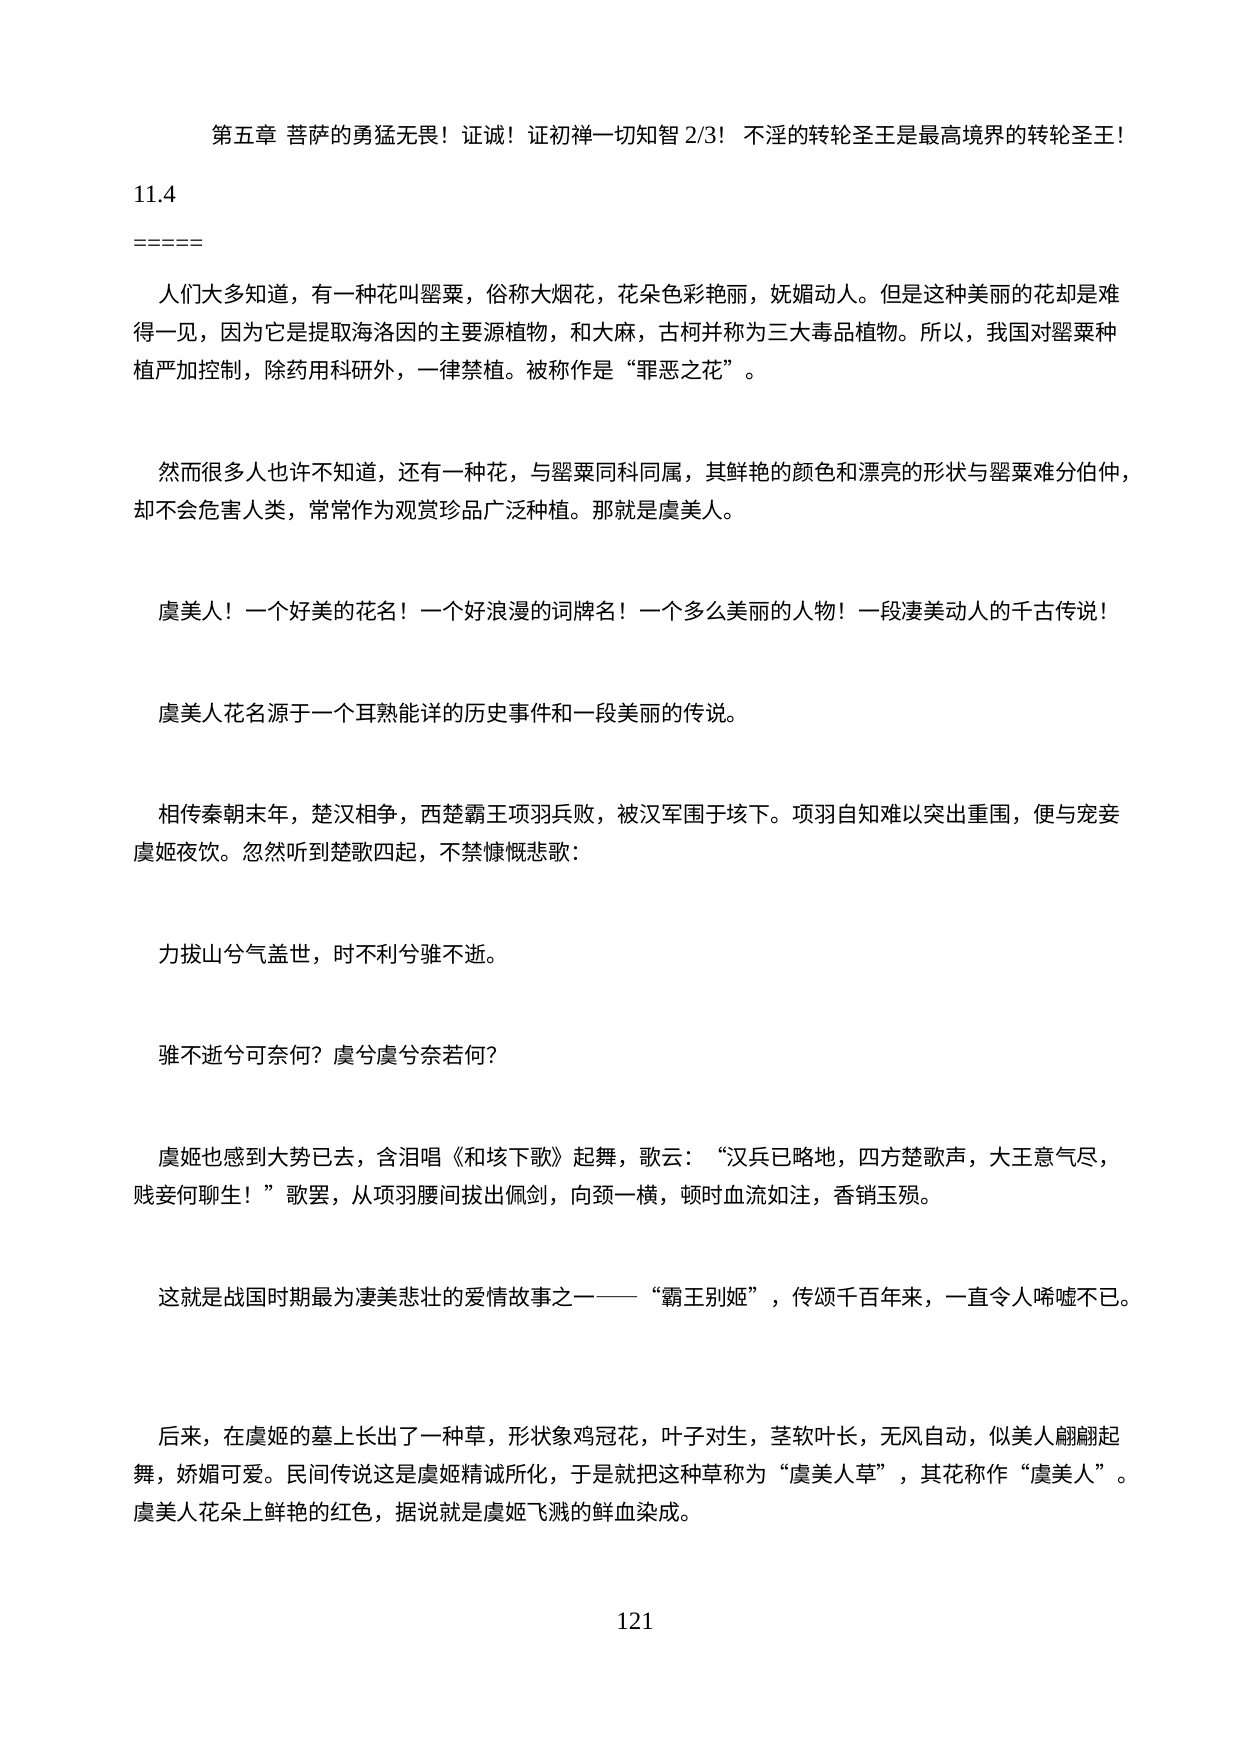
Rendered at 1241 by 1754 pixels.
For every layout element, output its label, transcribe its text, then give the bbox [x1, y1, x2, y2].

text 然而很多人也许不知道，还有一种花，与罂粟同科同属，其鲜艳的颜色和漂亮的形状与罂粟难分伯仲，却不会危害人类，常常作为观赏珍品广泛种植。那就是虞美人。 [133, 455, 1137, 524]
text 虞美人花名源于一个耳熟能详的历史事件和一段美丽的传说。 [133, 696, 1137, 727]
text 力拔山兮气盖世，时不利兮骓不逝。 [133, 937, 1137, 968]
text ===== [133, 228, 1137, 257]
text 虞美人！一个好美的花名！一个好浪漫的词牌名！一个多么美丽的人物！一段凄美动人的千古传说！ [133, 594, 1137, 626]
text 这就是战国时期最为凄美悲壮的爱情故事之一——“霸王别姬”，传颂千百年来，一直令人唏嘘不已。 [133, 1279, 1137, 1349]
text 相传秦朝末年，楚汉相争，西楚霸王项羽兵败，被汉军围于垓下。项羽自知难以突出重围，便与宠妾虞姬夜饮。忽然听到楚歌四起，不禁慷慨悲歌： [133, 797, 1137, 867]
text 11.4 [133, 179, 1137, 208]
text 虞姬也感到大势已去，含泪唱《和垓下歌》起舞，歌云：“汉兵已略地，四方楚歌声，大王意气尽，贱妾何聊生！”歌罢，从项羽腰间拔出佩剑，向颈一横，顿时血流如注，香销玉殒。 [133, 1140, 1137, 1209]
text 骓不逝兮可奈何？虞兮虞兮奈若何？ [133, 1038, 1137, 1070]
text 人们大多知道，有一种花叫罂粟，俗称大烟花，花朵色彩艳丽，妩媚动人。但是这种美丽的花却是难得一见，因为它是提取海洛因的主要源植物，和大麻，古柯并称为三大毒品植物。所以，我国对罂粟种植严加控制，除药用科研外，一律禁植。被称作是“罪恶之花”。 [133, 277, 1137, 385]
text 后来，在虞姬的墓上长出了一种草，形状象鸡冠花，叶子对生，茎软叶长，无风自动，似美人翩翩起舞，娇媚可爱。民间传说这是虞姬精诚所化，于是就把这种草称为“虞美人草”，其花称作“虞美人”。虞美人花朵上鲜艳的红色，据说就是虞姬飞溅的鲜血染成。 [133, 1419, 1137, 1526]
